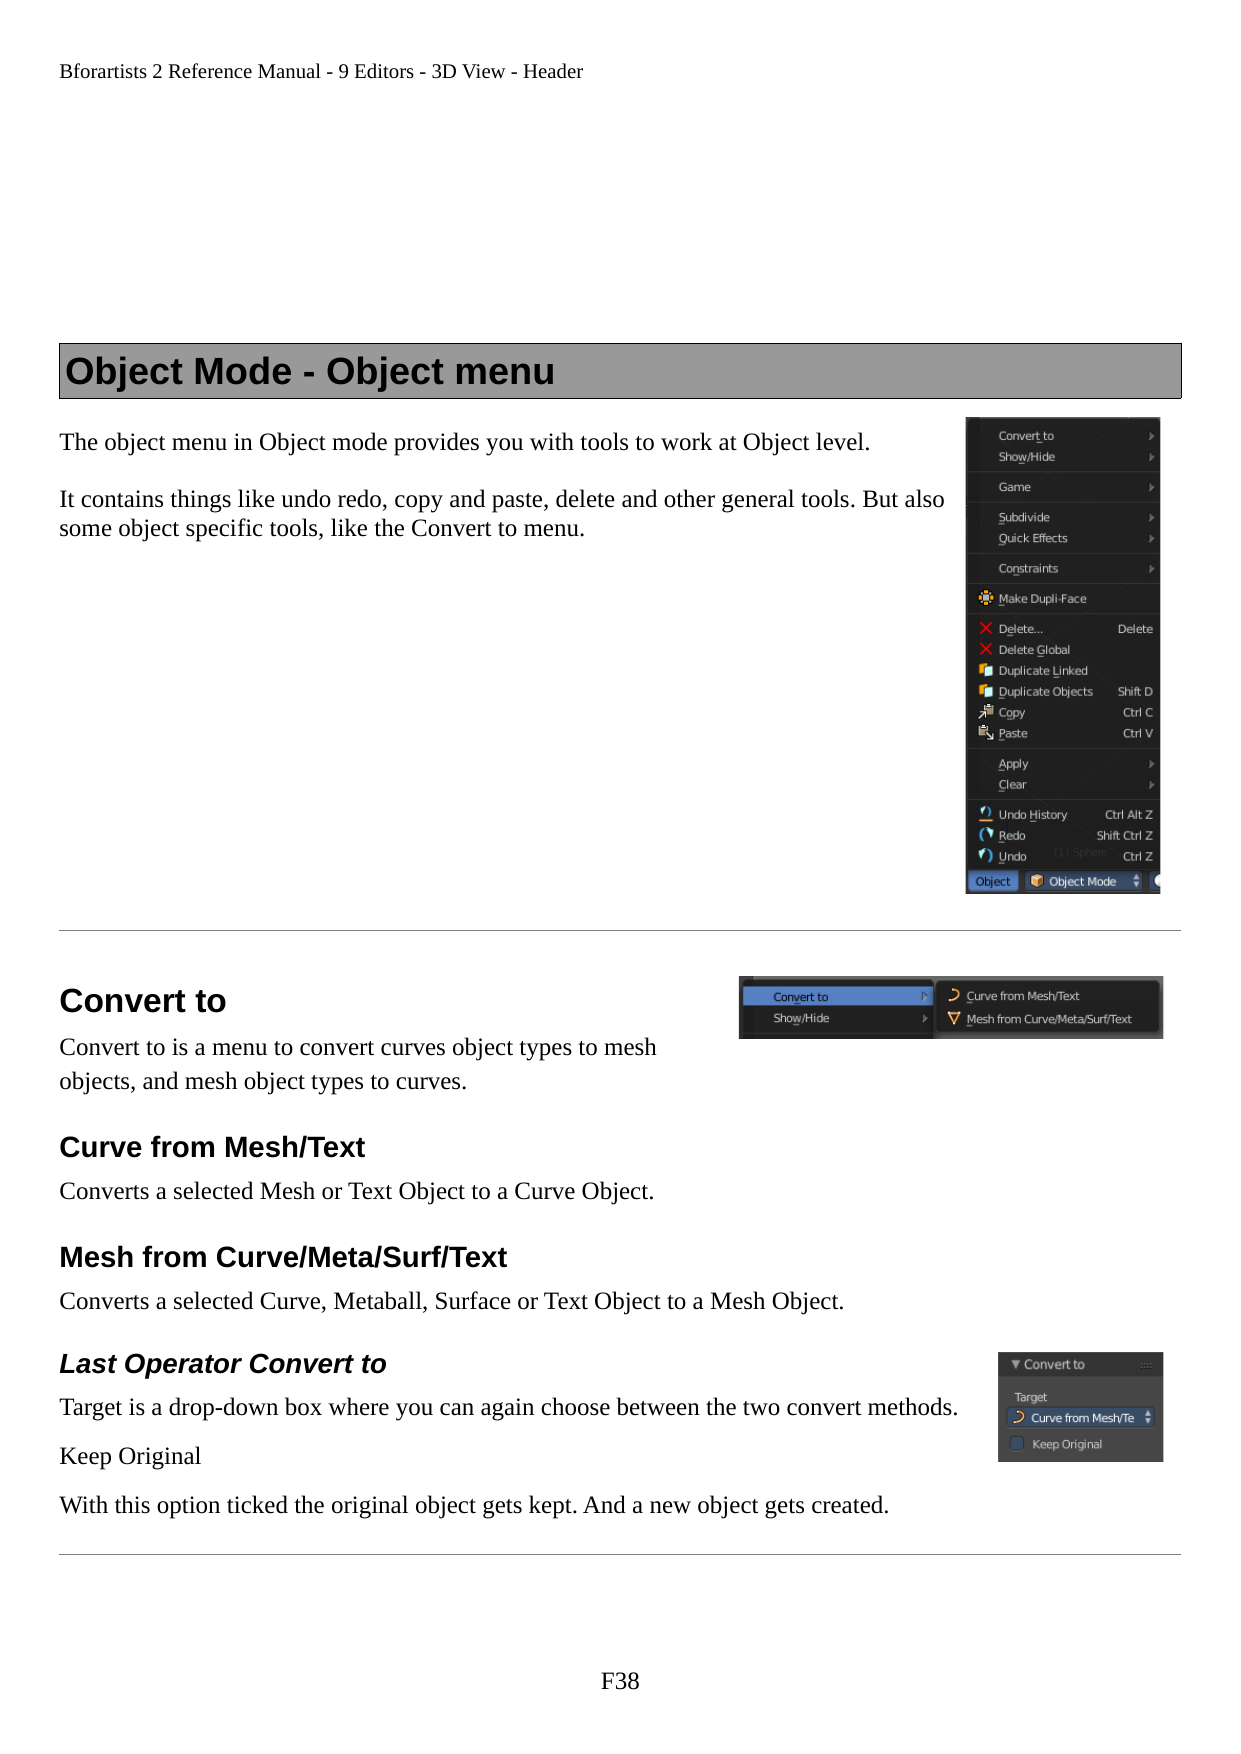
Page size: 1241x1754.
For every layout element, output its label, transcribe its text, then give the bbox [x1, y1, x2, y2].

picture [998, 1352, 1164, 1462]
picture [965, 417, 1161, 894]
subtitle Convert to [59, 980, 738, 1019]
text It contains things like undo redo, copy and paste, delete and other general tools. But also some object specific tools, like the Convert to menu. [59, 484, 965, 542]
picture [738, 976, 1164, 1039]
text The object menu in Object mode provides you with tools to work at Object level. [59, 427, 965, 455]
text Converts a selected Curve, Metaball, Surface or Text Object to a Mesh Object. [59, 1286, 1181, 1314]
text Convert to is a menu to convert curves object types to mesh objects, and mesh object types to curves. [59, 1032, 1181, 1095]
subtitle Curve from Mesh/Text [59, 1130, 1181, 1163]
text Keep Original [59, 1441, 1181, 1469]
table_header Object Mode - Object menu [60, 344, 1181, 398]
text With this option ticked the original object gets kept. And a new object gets created. [59, 1490, 1181, 1519]
text Converts a selected Mesh or Text Object to a Curve Object. [59, 1176, 1181, 1205]
subtitle [1164, 980, 1181, 1019]
subtitle Last Operator Convert to [59, 1347, 1181, 1379]
subtitle Mesh from Curve/Meta/Surf/Text [59, 1239, 1181, 1273]
text Target is a drop-down box where you can again choose between the two convert methods. [59, 1392, 998, 1421]
